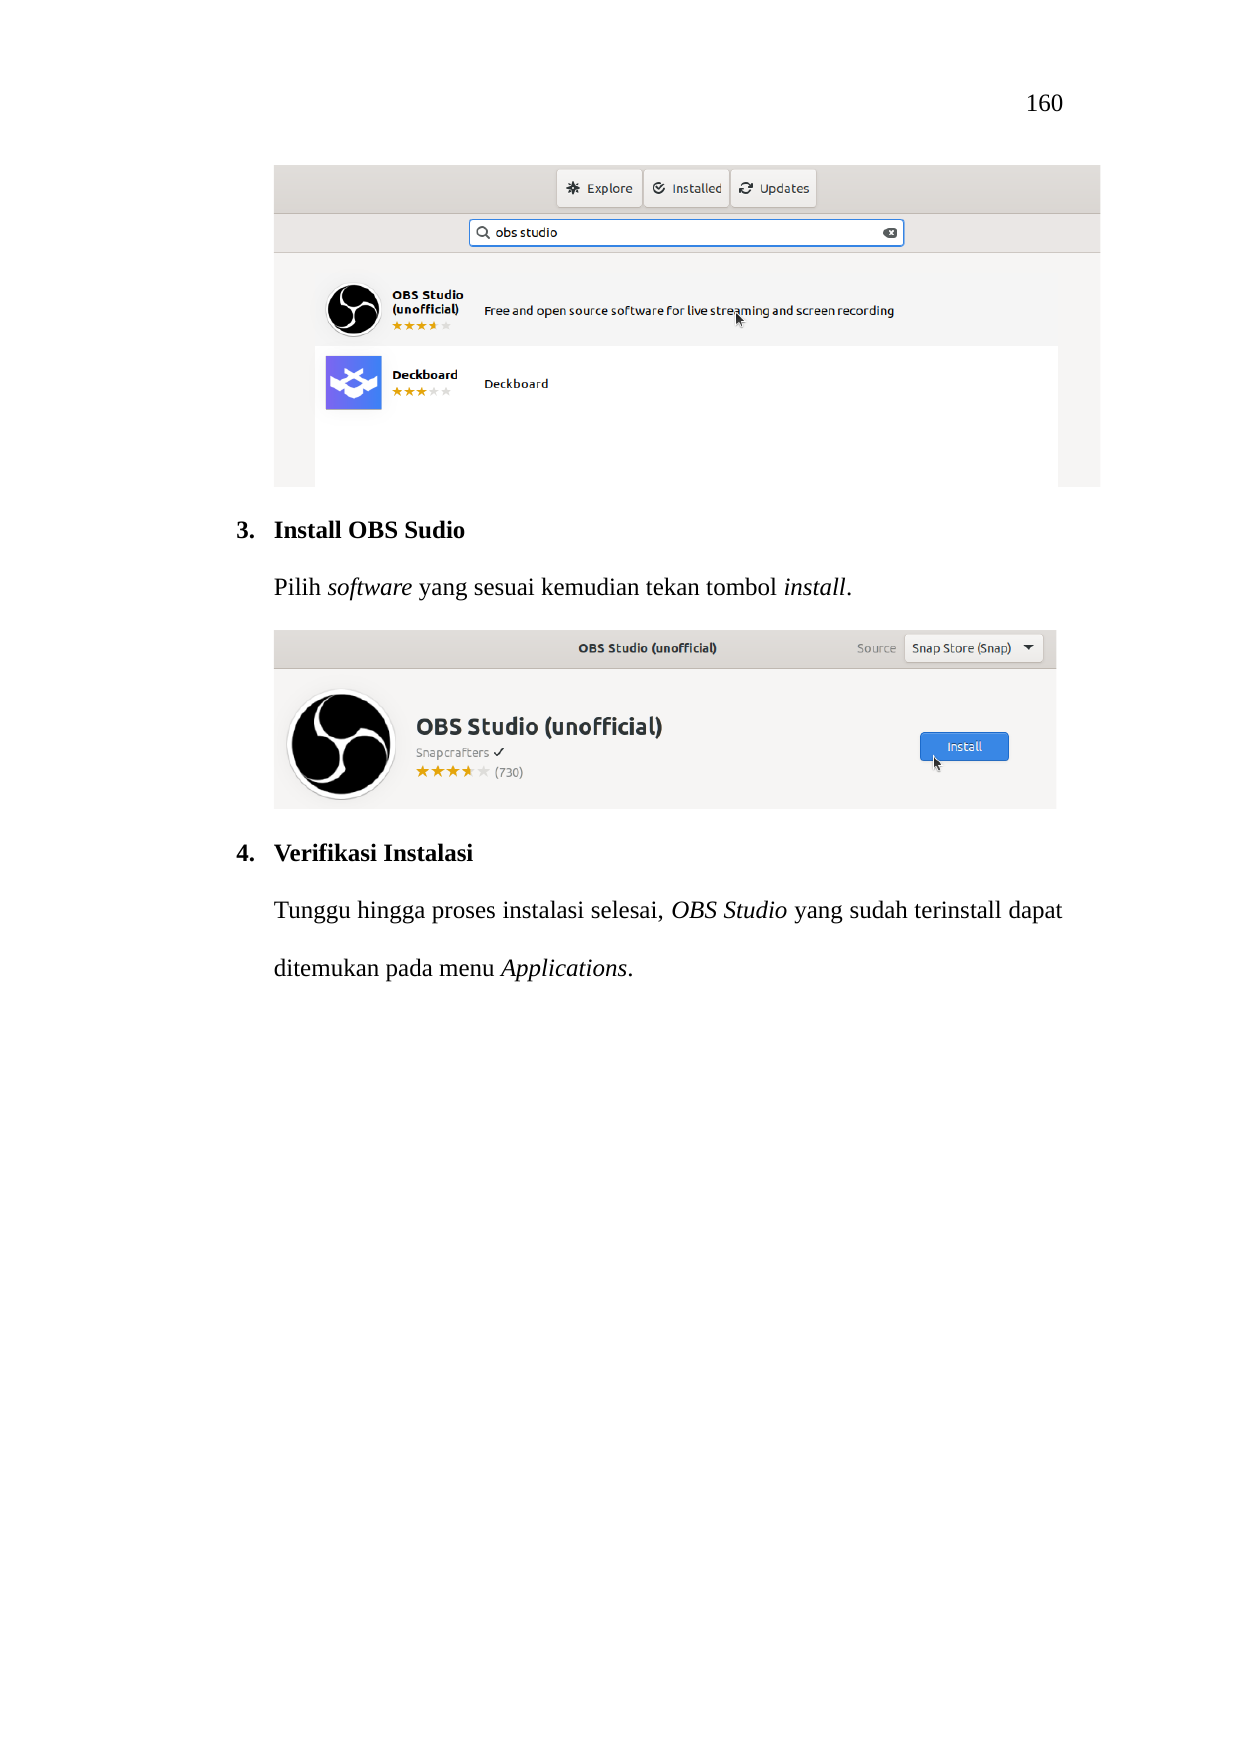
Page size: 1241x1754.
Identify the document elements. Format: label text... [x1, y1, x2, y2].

picture [273, 165, 1101, 487]
list Verifikasi Instalasi [236, 838, 1063, 866]
list Tunggu hingga proses instalasi selesai, OBS Studio yang sudah terinstall dapat ditemukan pada menu Applications. [236, 895, 1063, 981]
list Pilih software yang sesuai kemudian tekan tombol install. [236, 572, 1063, 601]
list Install OBS Sudio [236, 515, 1063, 544]
picture [273, 630, 1057, 809]
